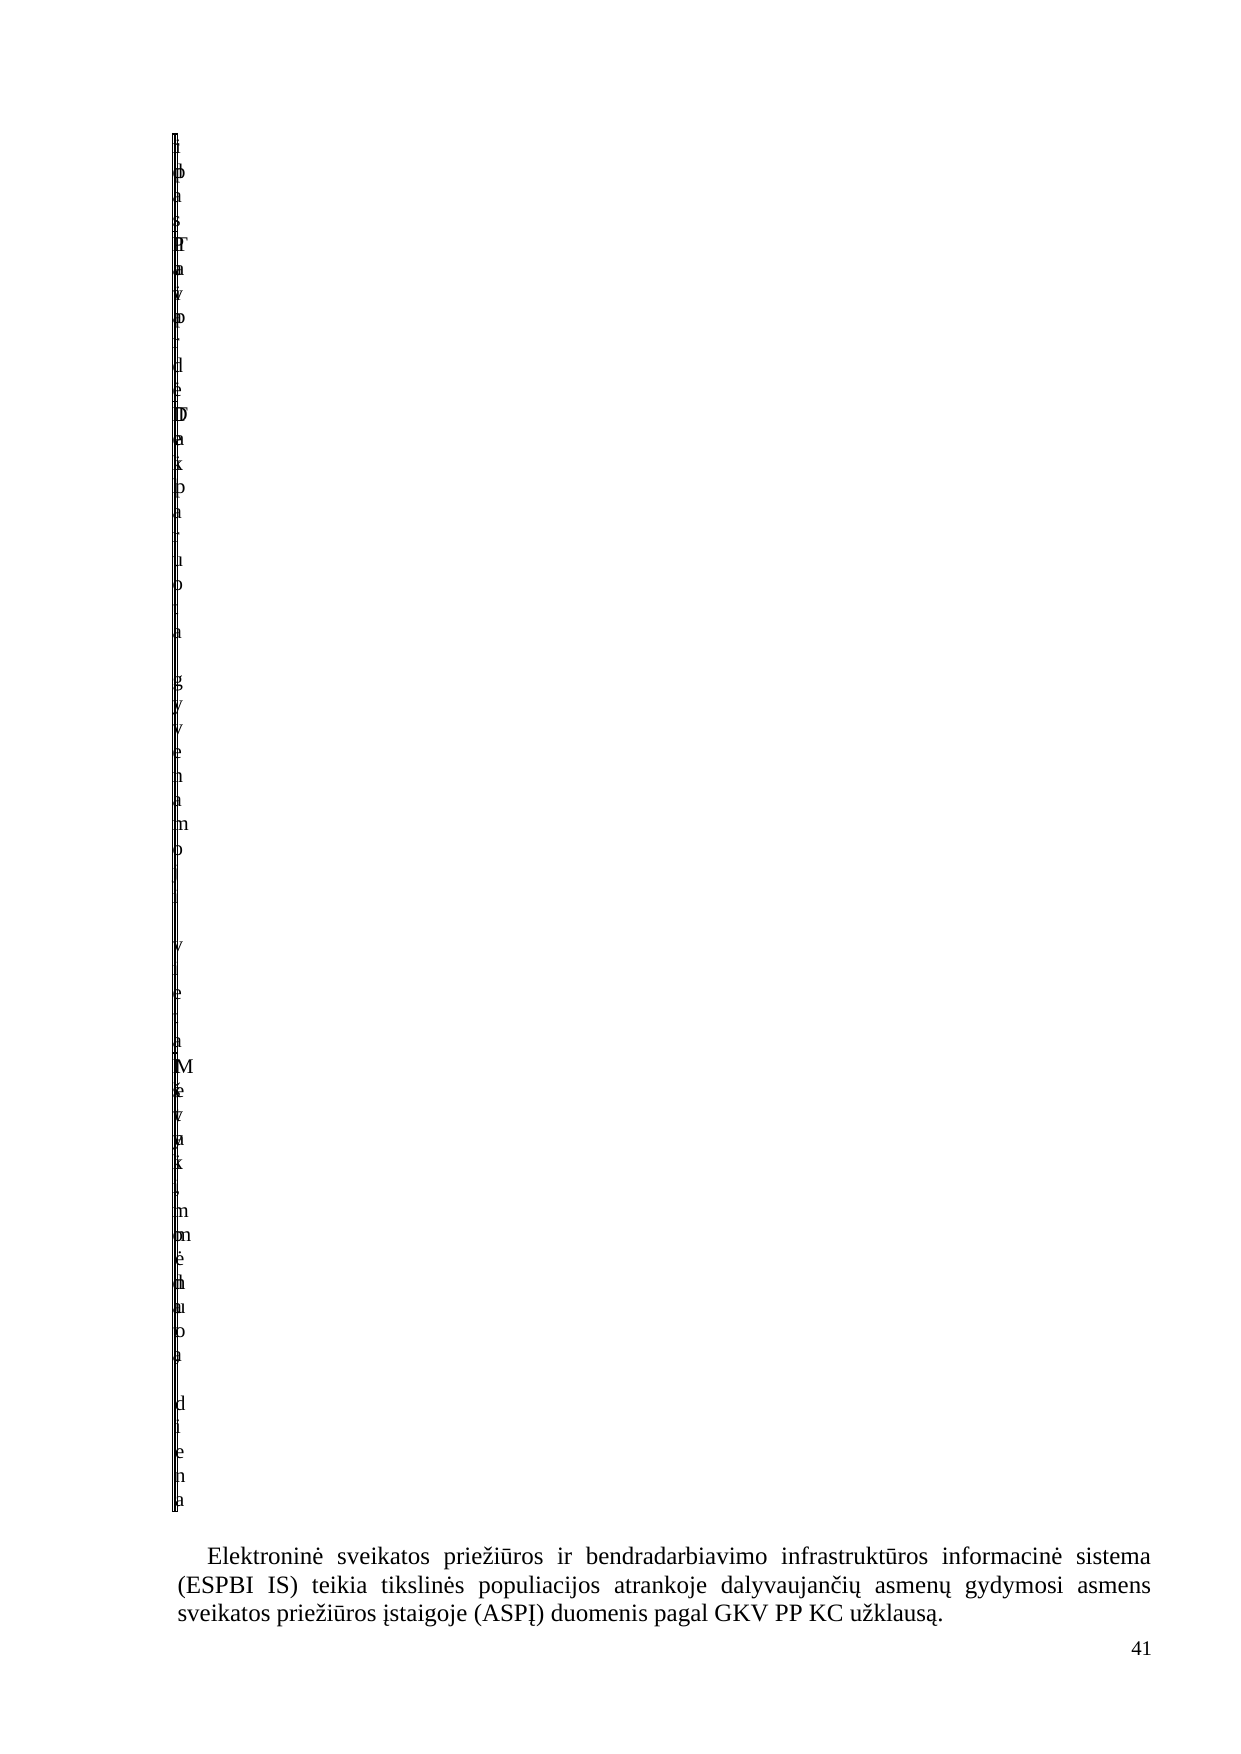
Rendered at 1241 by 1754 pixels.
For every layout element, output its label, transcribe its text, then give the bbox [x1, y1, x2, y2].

text Elektroninė sveikatos priežiūros ir bendradarbiavimo infrastruktūros informacinė sistema (ESPBI IS) teikia tikslinės populiacijos atrankoje dalyvaujančių asmenų gydymosi asmens sveikatos priežiūros įstaigoje (ASPĮ) duomenis pagal GKV PP KC užklausą. [177, 1541, 1152, 1627]
